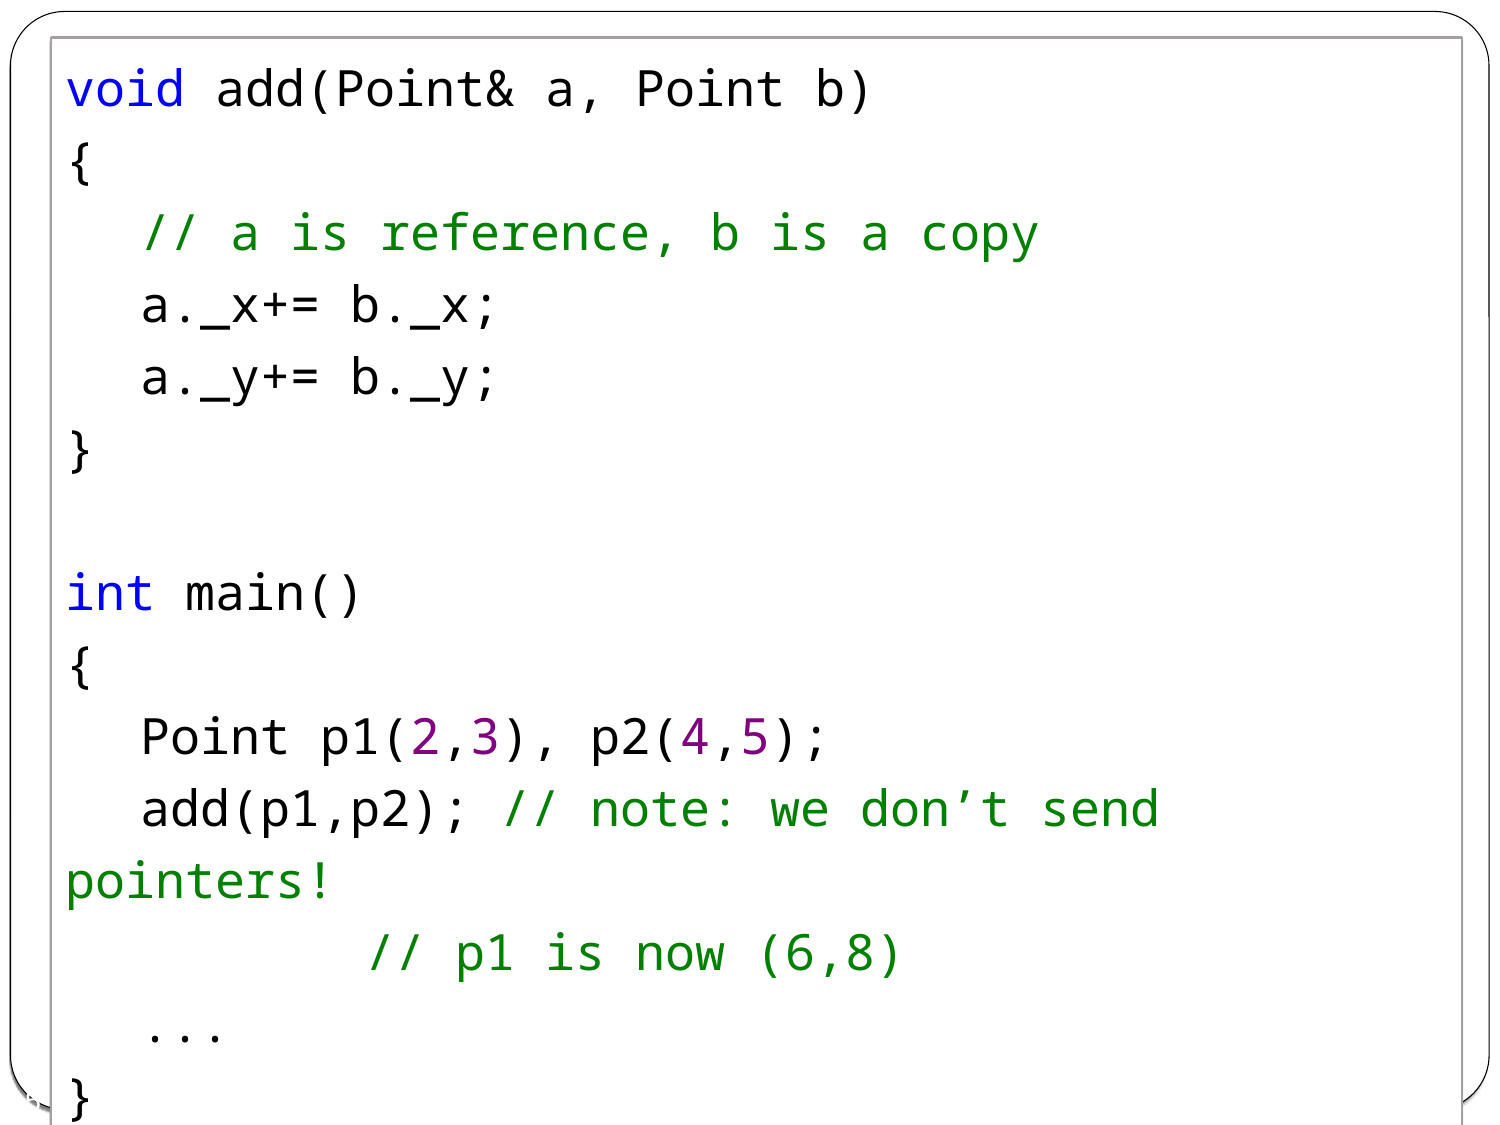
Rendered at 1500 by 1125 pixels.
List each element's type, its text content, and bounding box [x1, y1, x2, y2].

text_box void add(Point& a, Point b) { // a is reference, b is a copy a._x+= b._x; a._y+= b._y; } int main() { Point p1(2,3), p2(4,5); add(p1,p2); // note: we don’t send pointers! // p1 is now (6,8) ... } [50, 37, 1463, 1125]
slide_number [0, 1074, 50, 1125]
